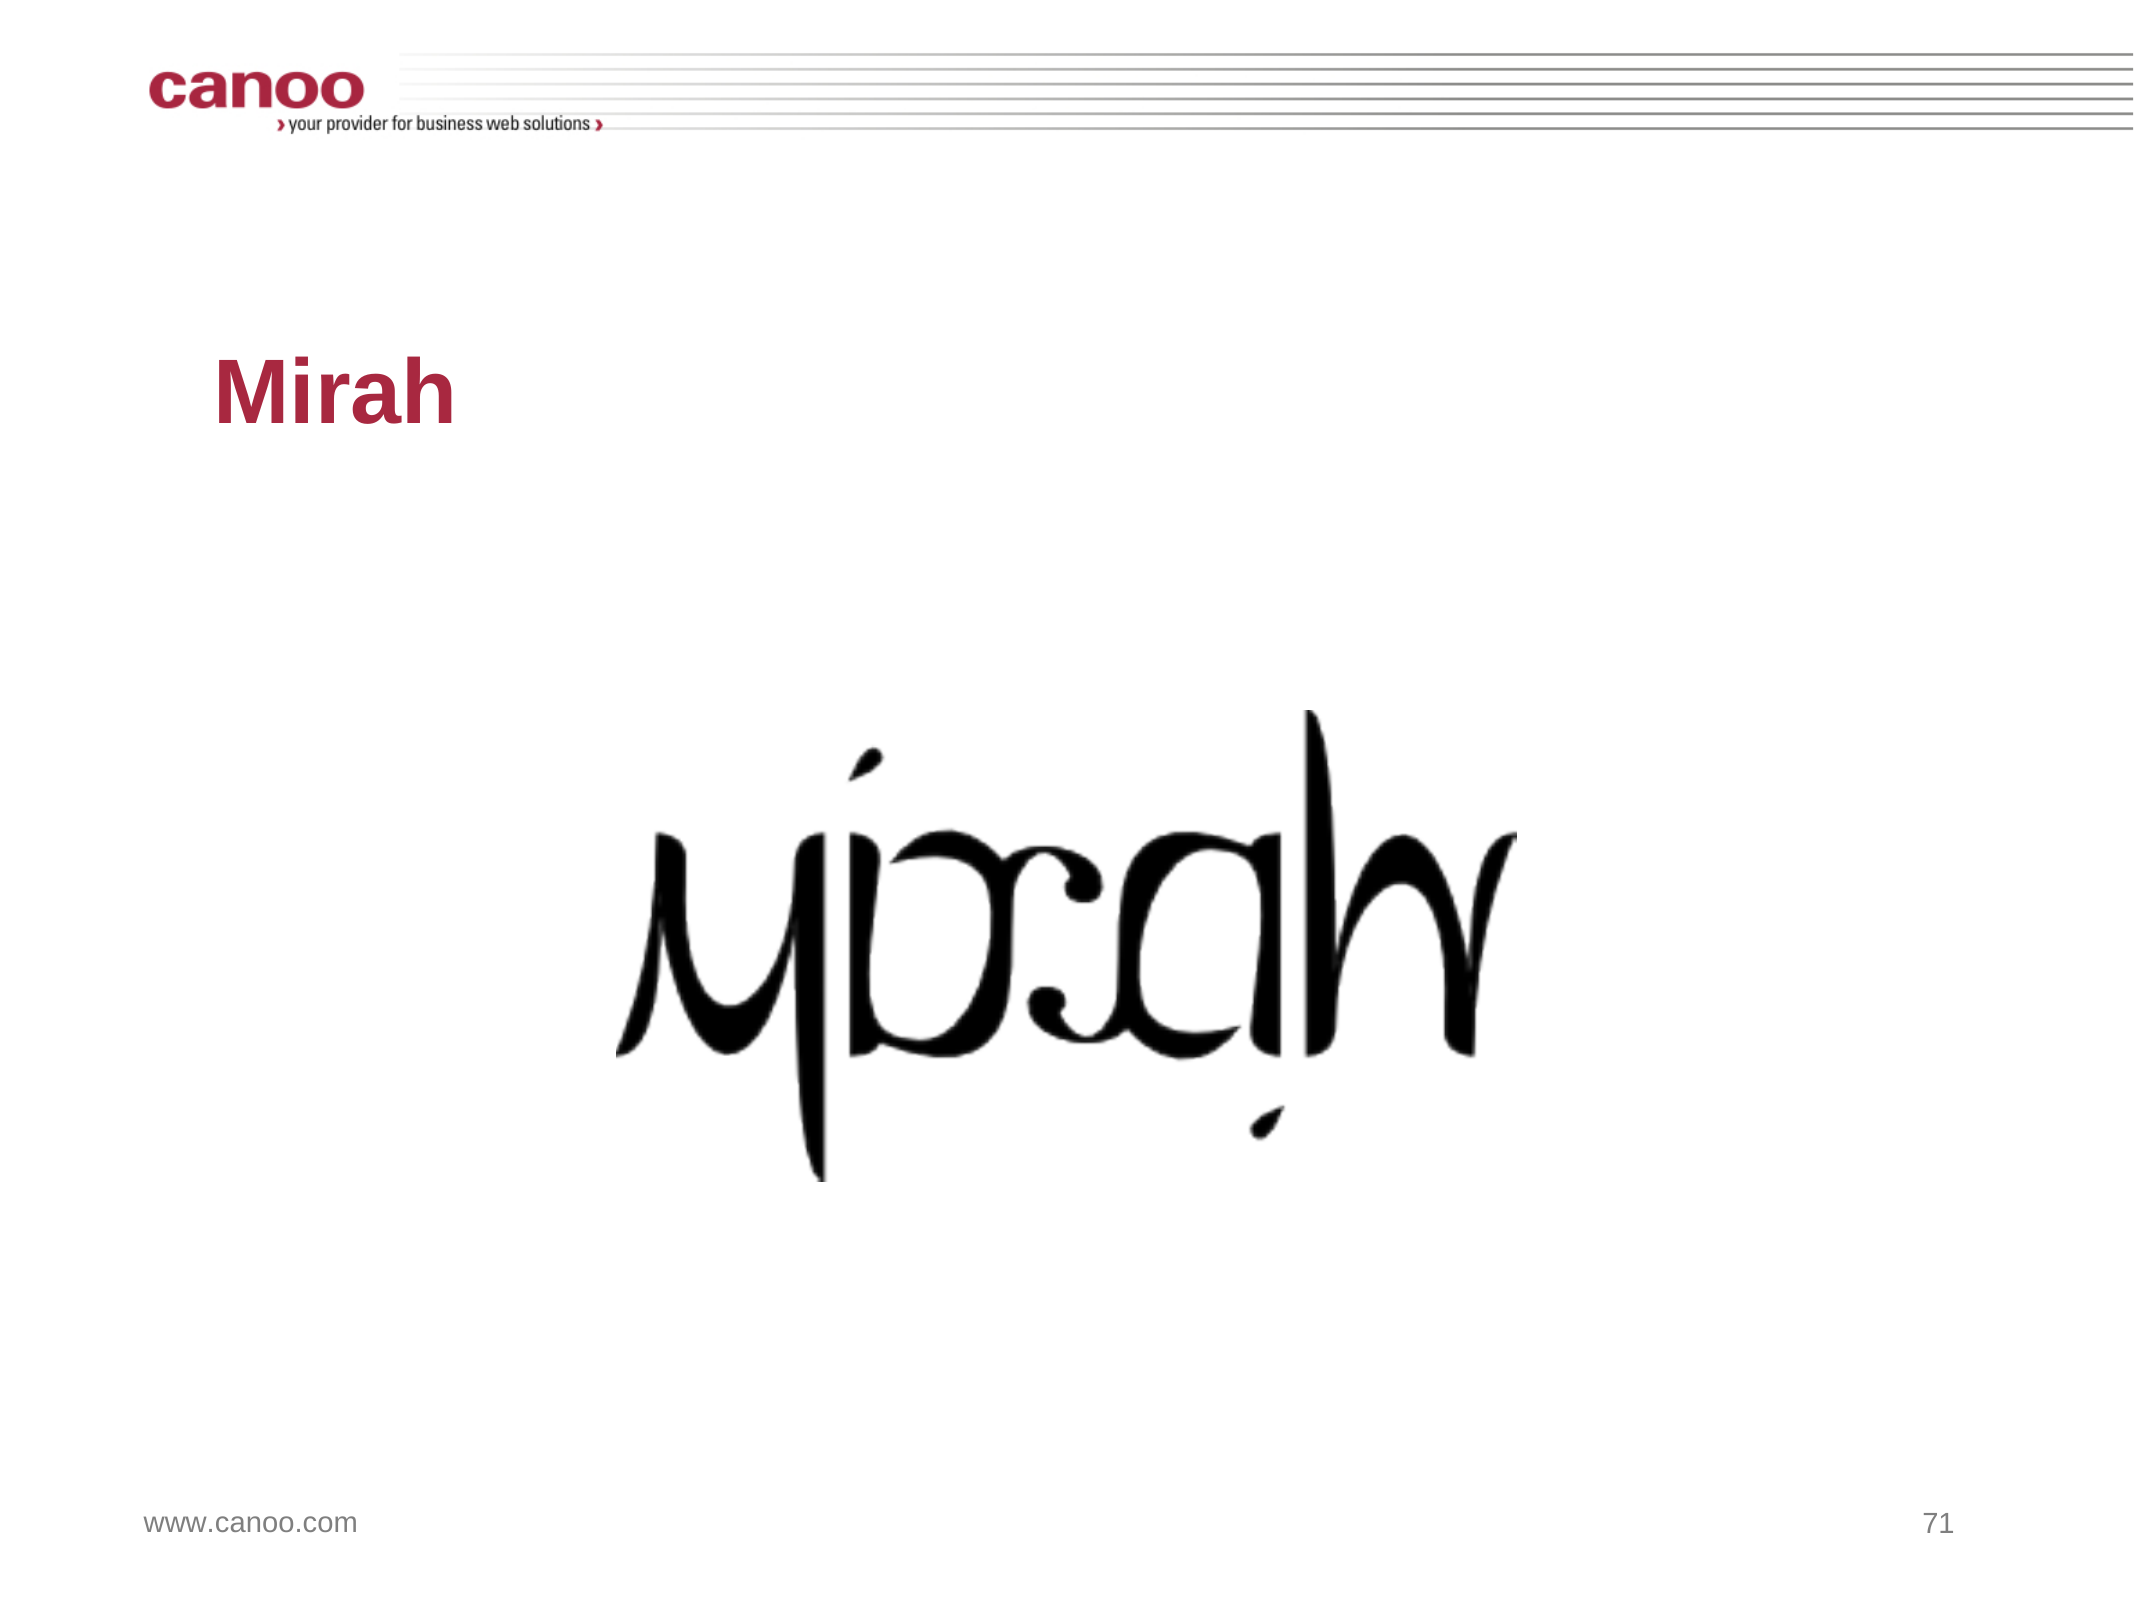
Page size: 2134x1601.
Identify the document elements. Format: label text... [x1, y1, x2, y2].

picture [616, 710, 1517, 1182]
text_box [1912, 1496, 1965, 1547]
title Mirah [204, 220, 2020, 451]
picture [0, 21, 2134, 188]
